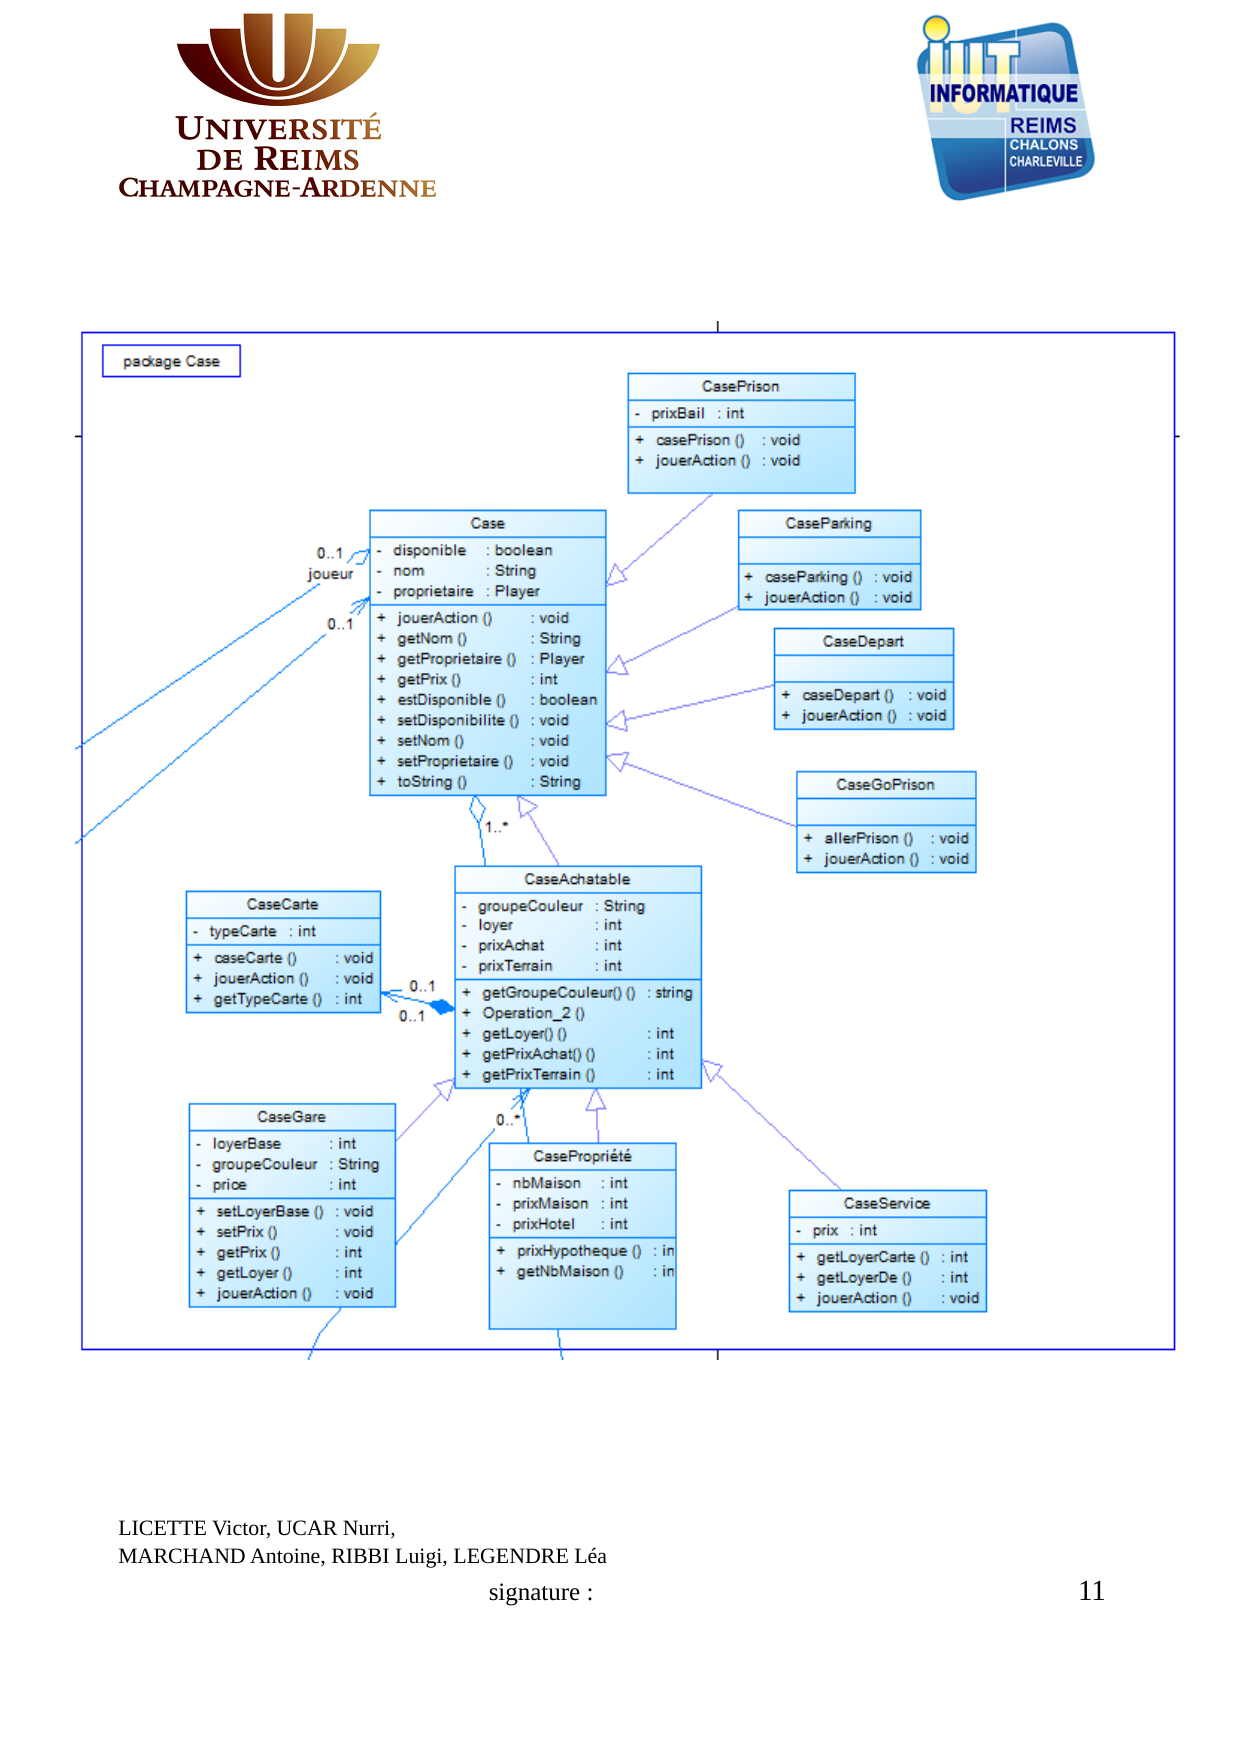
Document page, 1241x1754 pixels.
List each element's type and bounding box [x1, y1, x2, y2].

picture [74, 321, 1180, 1360]
picture [899, 0, 1120, 220]
picture [117, 0, 437, 211]
